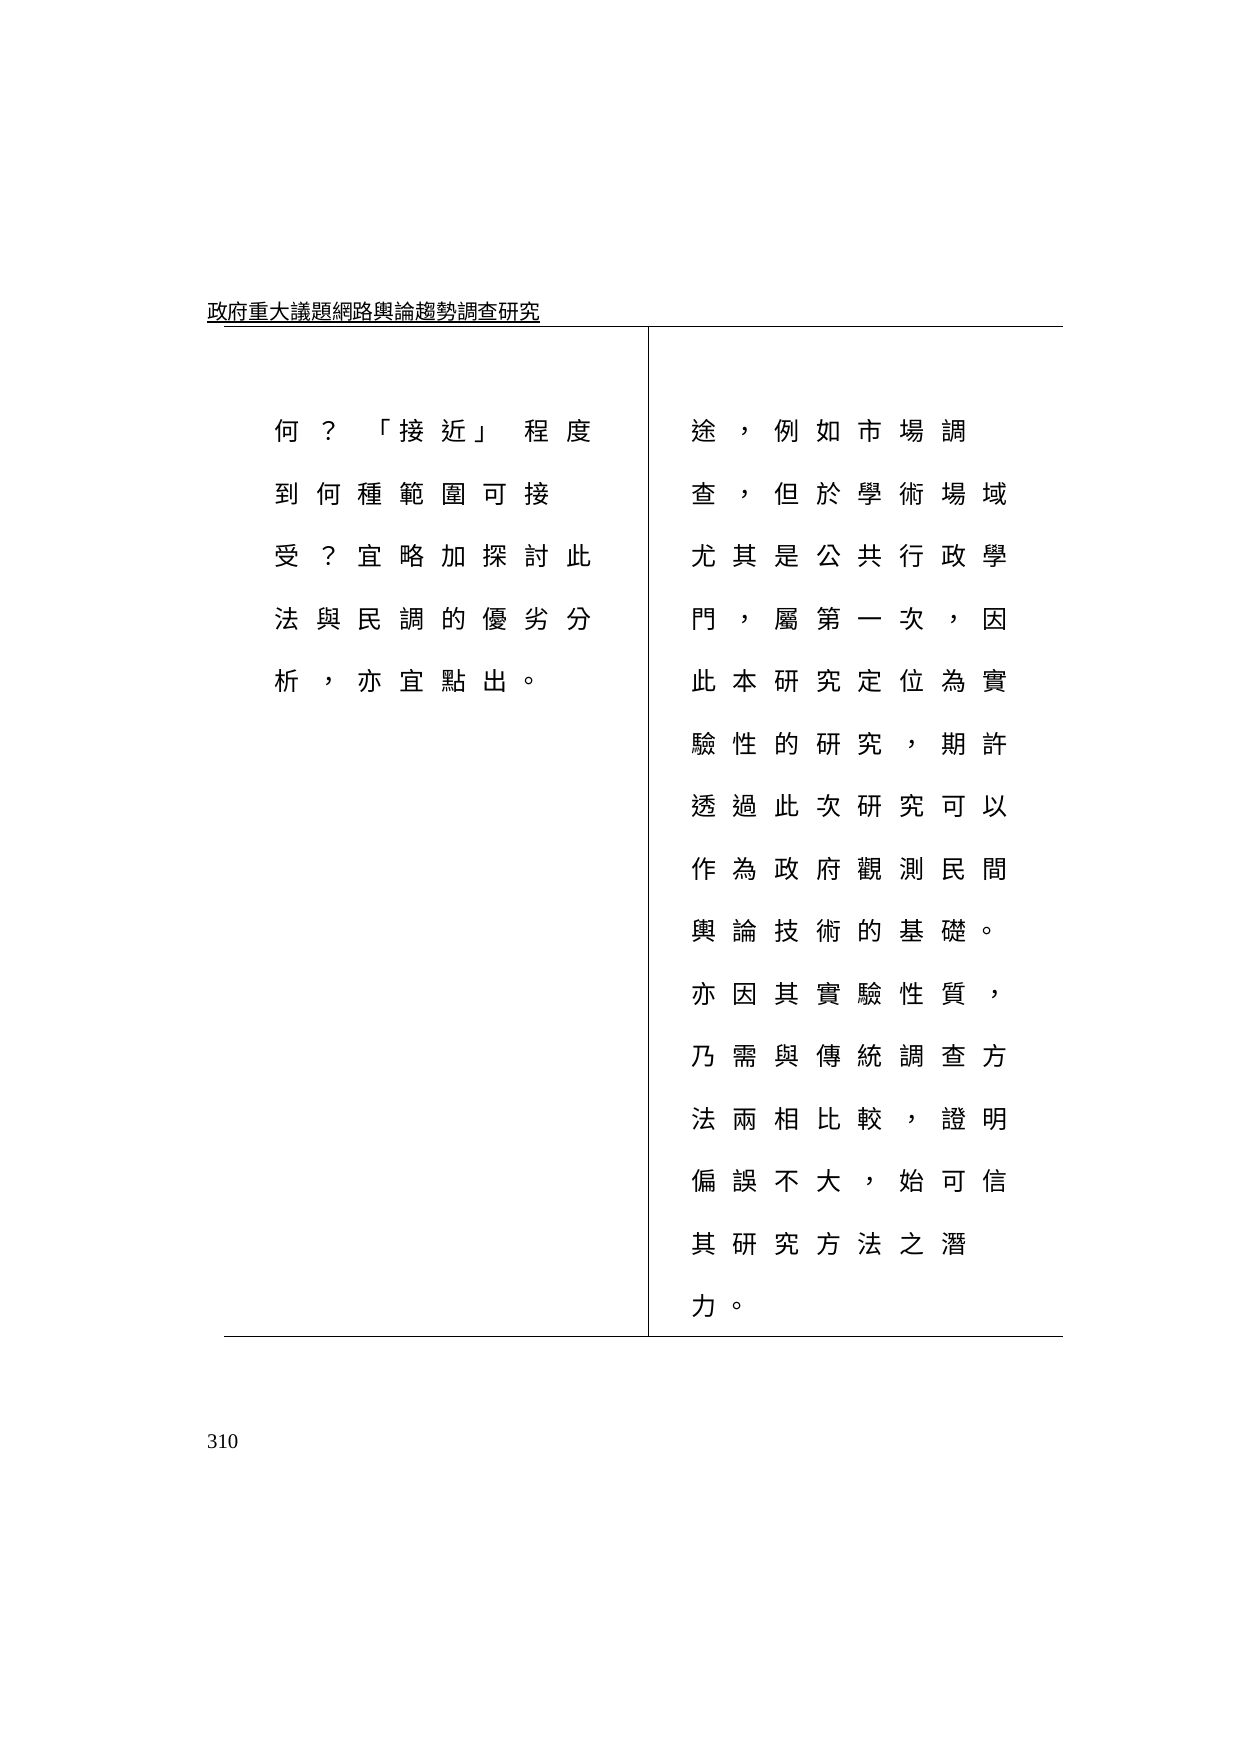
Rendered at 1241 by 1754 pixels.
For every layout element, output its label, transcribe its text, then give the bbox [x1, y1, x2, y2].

table_cell 何？｢接近｣程度到何種範圍可接受？宜略加探討此法與民調的優劣分析，亦宜點出。 [224, 327, 648, 1336]
table_cell 途，例如市場調查，但於學術場域尤其是公共行政學門，屬第一次，因此本研究定位為實驗性的研究，期許透過此次研究可以作為政府觀測民間輿論技術的基礎。亦因其實驗性質，乃需與傳統調查方法兩相比較，證明偏誤不大，始可信其研究方法之潛力。 [649, 327, 1062, 1336]
